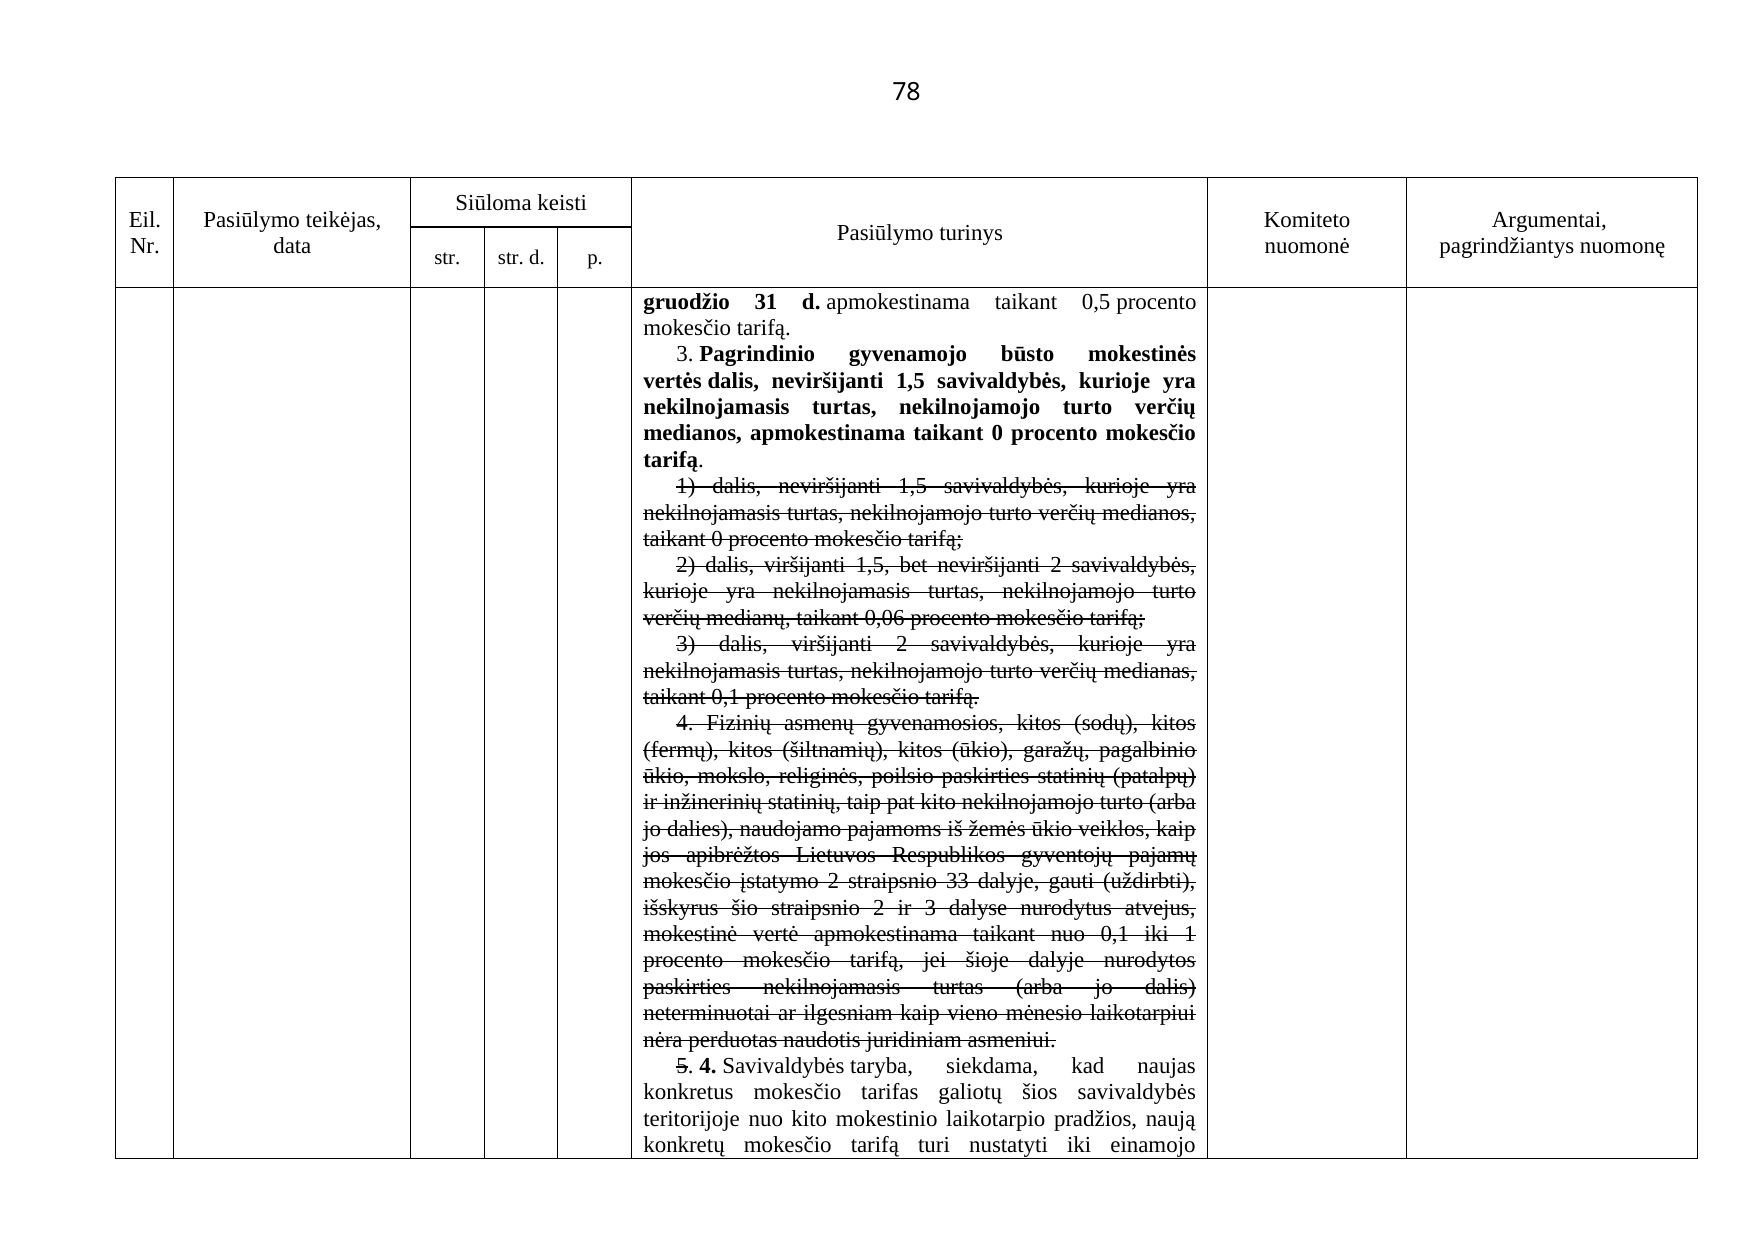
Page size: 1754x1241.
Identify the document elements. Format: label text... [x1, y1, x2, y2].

table_cell [174, 288, 410, 1157]
table_cell [1208, 288, 1406, 1157]
table_cell p. [558, 228, 631, 287]
table_header Pasiūlymo turinys [632, 178, 1207, 287]
table_header Argumentai, pagrindžiantys nuomonę [1407, 178, 1697, 287]
table_header Komiteto nuomonė [1208, 178, 1406, 287]
table_cell str. [411, 228, 484, 287]
table_cell [1407, 288, 1697, 1157]
table_cell [411, 288, 484, 1157]
table_cell [116, 288, 173, 1157]
table_cell gruodžio 31 d. apmokestinama taikant 0,5 procento mokesčio tarifą. 3. Pagrindinio gyvenamojo būsto mokestinės vertės dalis, neviršijanti 1,5 savivaldybės, kurioje yra nekilnojamasis turtas, nekilnojamojo turto verčių medianos, apmokestinama taikant 0 procento mokesčio tarifą. 1) dalis, neviršijanti 1,5 savivaldybės, kurioje yra nekilnojamasis turtas, nekilnojamojo turto verčių medianos, taikant 0 procento mokesčio tarifą; 2) dalis, viršijanti 1,5, bet neviršijanti 2 savivaldybės, kurioje yra nekilnojamasis turtas, nekilnojamojo turto verčių medianų, taikant 0,06 procento mokesčio tarifą; 3) dalis, viršijanti 2 savivaldybės, kurioje yra nekilnojamasis turtas, nekilnojamojo turto verčių medianas, taikant 0,1 procento mokesčio tarifą. 4. Fizinių asmenų gyvenamosios, kitos (sodų), kitos (fermų), kitos (šiltnamių), kitos (ūkio), garažų, pagalbinio ūkio, mokslo, religinės, poilsio paskirties statinių (patalpų) ir inžinerinių statinių, taip pat kito nekilnojamojo turto (arba jo dalies), naudojamo pajamoms iš žemės ūkio veiklos, kaip jos apibrėžtos Lietuvos Respublikos gyventojų pajamų mokesčio įstatymo 2 straipsnio 33 dalyje, gauti (uždirbti), išskyrus šio straipsnio 2 ir 3 dalyse nurodytus atvejus, mokestinė vertė apmokestinama taikant nuo 0,1 iki 1 procento mokesčio tarifą, jei šioje dalyje nurodytos paskirties nekilnojamasis turtas (arba jo dalis) neterminuotai ar ilgesniam kaip vieno mėnesio laikotarpiui nėra perduotas naudotis juridiniam asmeniui. 5. 4. Savivaldybės taryba, siekdama, kad naujas konkretus mokesčio tarifas galiotų šios savivaldybės teritorijoje nuo kito mokestinio laikotarpio pradžios, naują konkretų mokesčio tarifą turi nustatyti iki einamojo [632, 288, 1207, 1157]
table_cell str. d. [485, 228, 557, 287]
table_header Eil. Nr. [116, 178, 173, 287]
table_header Siūloma keisti [411, 178, 631, 226]
table_cell [558, 288, 631, 1157]
table_header Pasiūlymo teikėjas, data [174, 178, 410, 287]
table_cell [485, 288, 557, 1157]
